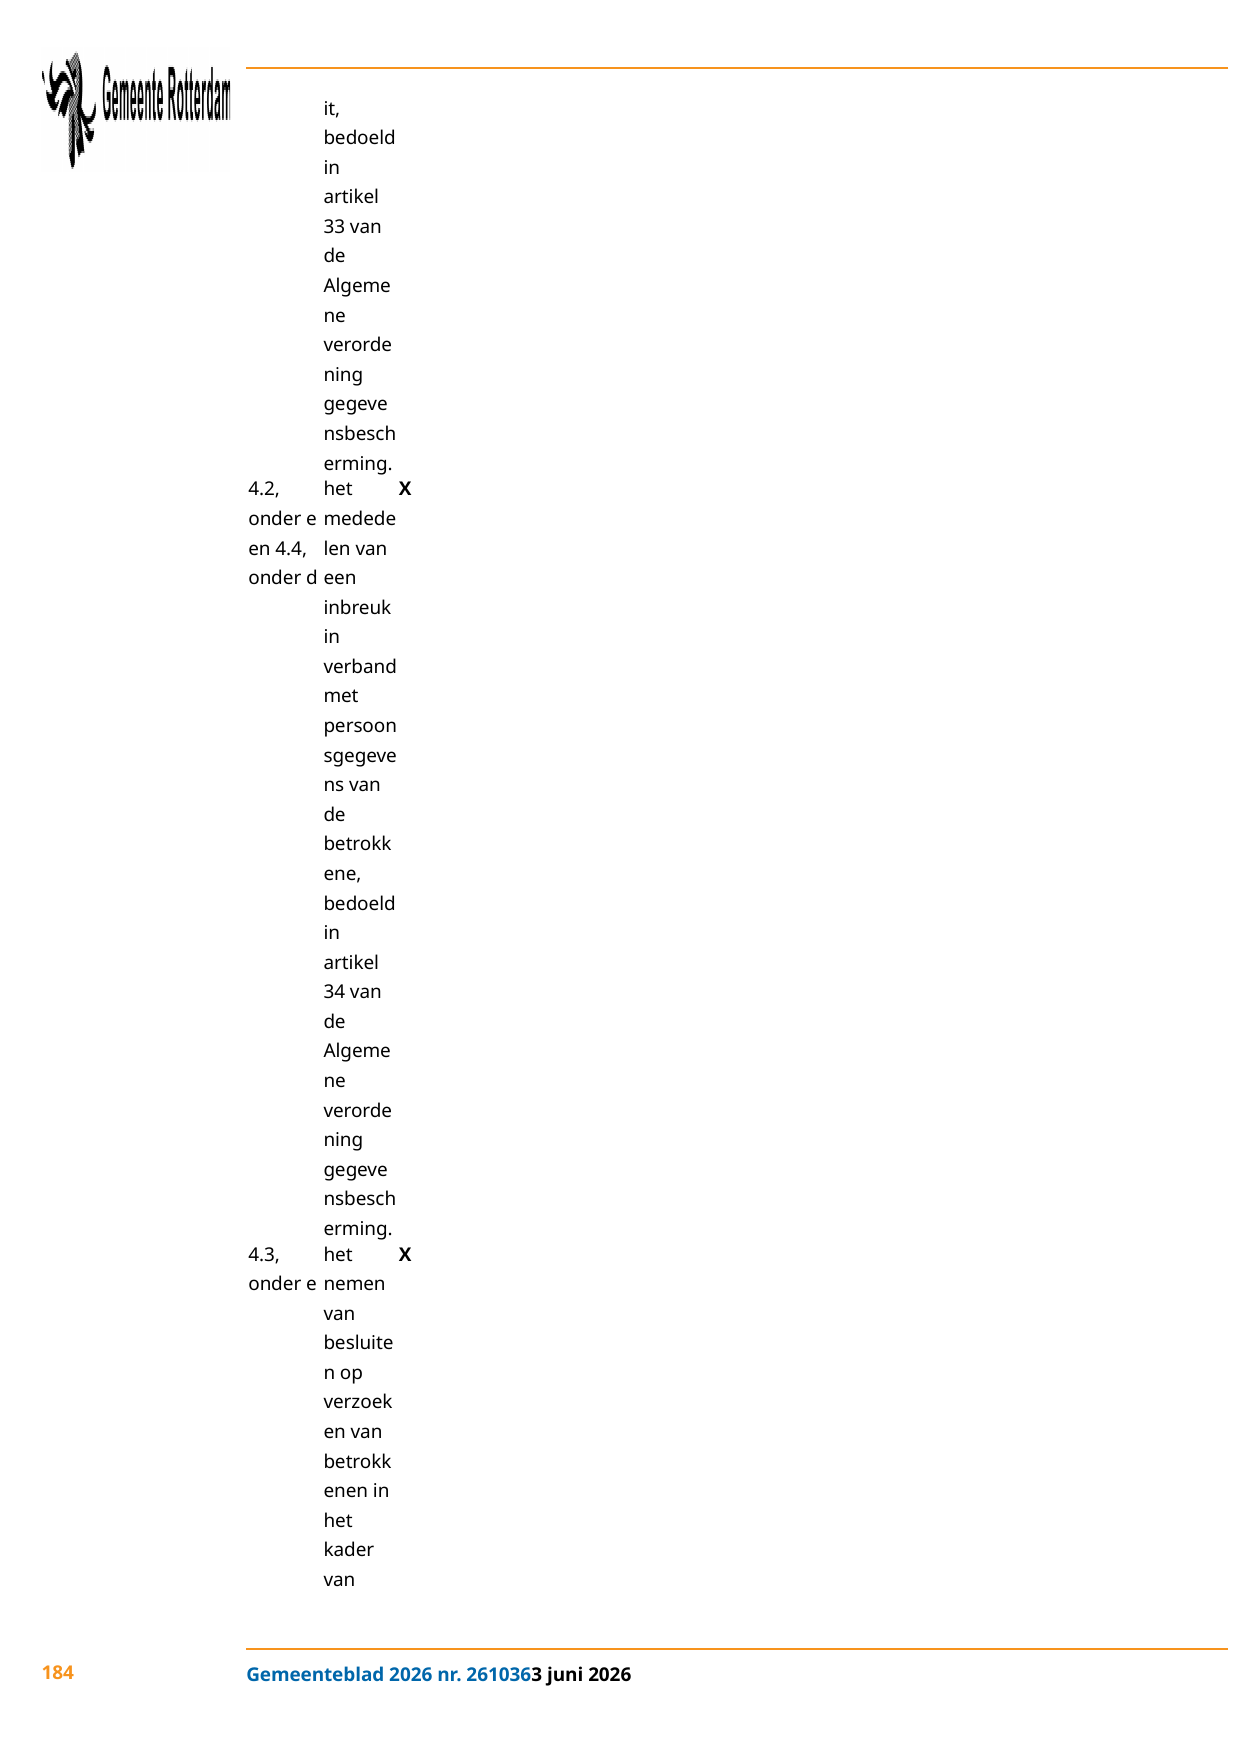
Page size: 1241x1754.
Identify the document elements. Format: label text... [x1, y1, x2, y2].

table_cell [926, 95, 1001, 476]
table_cell [1001, 476, 1076, 1241]
table_cell [850, 1241, 926, 1592]
table_cell [248, 95, 323, 476]
table_cell [549, 95, 775, 476]
table_cell 4.2, onder e en 4.4, onder d [248, 476, 323, 1241]
table_cell [1076, 1241, 1152, 1592]
table_cell [549, 1241, 775, 1592]
table_cell [549, 476, 775, 1241]
table_cell [926, 476, 1001, 1241]
table_cell [926, 1241, 1001, 1592]
table_cell [1076, 476, 1152, 1241]
table_cell [474, 476, 549, 1241]
table_cell [775, 95, 850, 476]
table_cell [1001, 1241, 1076, 1592]
table_cell [1001, 95, 1076, 476]
table_cell 4.3, onder e [248, 1241, 323, 1592]
table_cell [850, 476, 926, 1241]
table_cell het mededelen van een inbreuk in verband met persoonsgegevens van de betrokkene, bedoeld in artikel 34 van de Algemene verordening gegevensbescherming. [323, 476, 398, 1241]
picture [41, 47, 231, 172]
table_cell [474, 95, 549, 476]
table_cell het nemen van besluiten op verzoeken van betrokkenen in het kader van [323, 1241, 398, 1592]
table_cell [775, 476, 850, 1241]
table_cell [1076, 95, 1152, 476]
table_cell [850, 95, 926, 476]
table_cell [399, 95, 474, 476]
table_cell X [399, 476, 474, 1241]
table_cell X [399, 1241, 474, 1592]
table_cell [775, 1241, 850, 1592]
table_cell [474, 1241, 549, 1592]
table_cell it, bedoeld in artikel 33 van de Algemene verordening gegevensbescherming. [323, 95, 398, 476]
